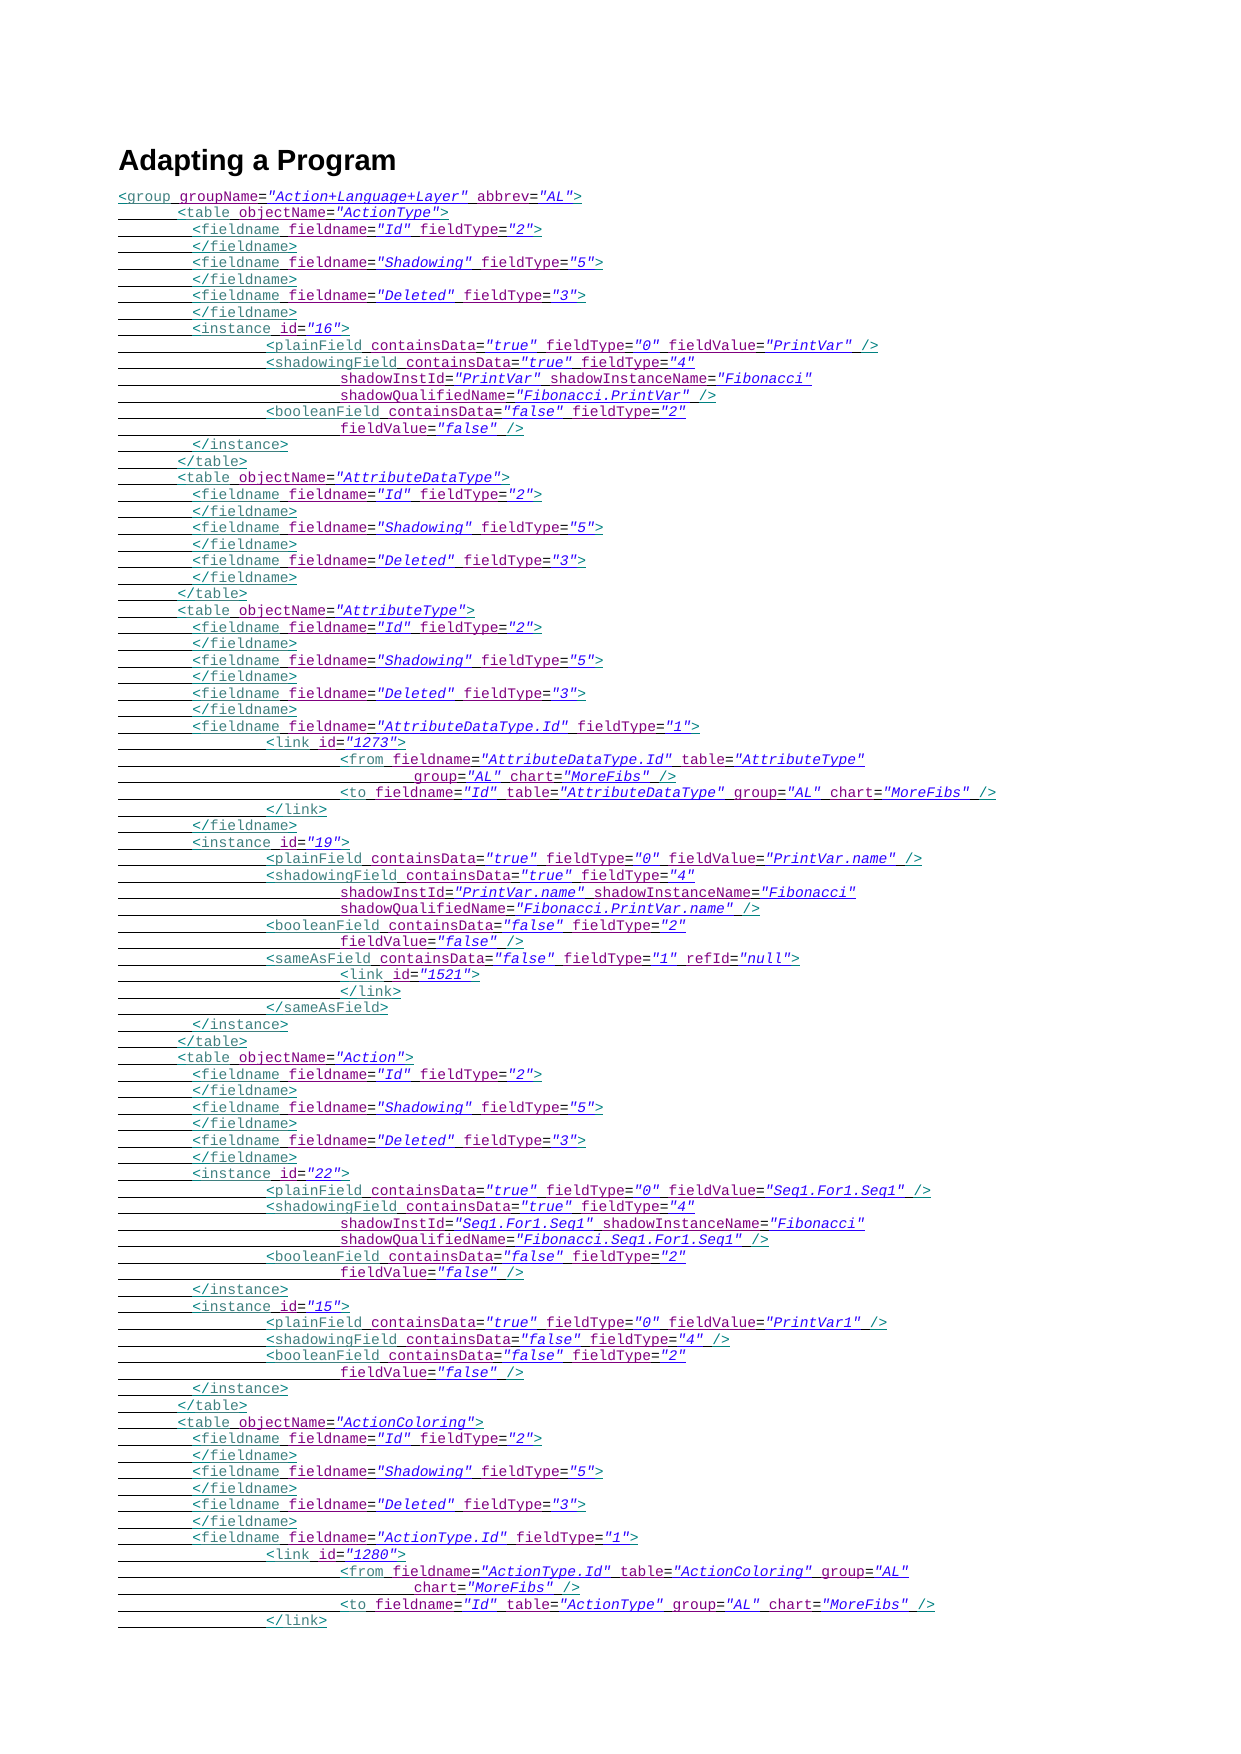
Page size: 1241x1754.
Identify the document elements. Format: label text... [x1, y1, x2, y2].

text </fieldname> [118, 272, 1122, 288]
text <fieldname fieldname="Id" fieldType="2"> [118, 1067, 1122, 1083]
text </fieldname> [118, 1083, 1122, 1100]
text </fieldname> [118, 1514, 1122, 1531]
text </table> [118, 1398, 1122, 1415]
text </instance> [118, 1382, 1122, 1398]
text <shadowingField containsData="false" fieldType="4" /> [118, 1332, 1122, 1348]
text shadowQualifiedName="Fibonacci.PrintVar.name" /> [118, 901, 1122, 918]
text </fieldname> [118, 669, 1122, 686]
text shadowQualifiedName="Fibonacci.Seq1.For1.Seq1" /> [118, 1233, 1122, 1249]
text shadowInstId="Seq1.For1.Seq1" shadowInstanceName="Fibonacci" [118, 1216, 1122, 1233]
subtitle Adapting a Program [118, 143, 1122, 177]
text <fieldname fieldname="ActionType.Id" fieldType="1"> [118, 1531, 1122, 1547]
text <fieldname fieldname="Id" fieldType="2"> [118, 487, 1122, 504]
text </fieldname> [118, 570, 1122, 587]
text <table objectName="Action"> [118, 1050, 1122, 1067]
text <link id="1521"> [118, 968, 1122, 984]
text <instance id="22"> [118, 1166, 1122, 1183]
text </link> [118, 1613, 1122, 1630]
text fieldValue="false" /> [118, 1365, 1122, 1382]
text <table objectName="ActionType"> [118, 206, 1122, 222]
text <fieldname fieldname="Id" fieldType="2"> [118, 620, 1122, 636]
text </fieldname> [118, 537, 1122, 553]
text group="AL" chart="MoreFibs" /> [118, 769, 1122, 785]
text <to fieldname="Id" table="ActionType" group="AL" chart="MoreFibs" /> [118, 1597, 1122, 1613]
text <table objectName="AttributeDataType"> [118, 471, 1122, 487]
text </fieldname> [118, 1448, 1122, 1464]
text <booleanField containsData="false" fieldType="2" [118, 918, 1122, 934]
text <instance id="16"> [118, 322, 1122, 338]
text <fieldname fieldname="Deleted" fieldType="3"> [118, 1133, 1122, 1150]
text <link id="1273"> [118, 736, 1122, 752]
text <instance id="19"> [118, 835, 1122, 852]
text </fieldname> [118, 504, 1122, 520]
text <link id="1280"> [118, 1547, 1122, 1564]
text chart="MoreFibs" /> [118, 1580, 1122, 1597]
text <to fieldname="Id" table="AttributeDataType" group="AL" chart="MoreFibs" /> [118, 785, 1122, 802]
text <fieldname fieldname="Id" fieldType="2"> [118, 222, 1122, 239]
text <shadowingField containsData="true" fieldType="4" [118, 868, 1122, 885]
text <fieldname fieldname="Shadowing" fieldType="5"> [118, 653, 1122, 669]
text </instance> [118, 1017, 1122, 1034]
text <instance id="15"> [118, 1299, 1122, 1315]
text <plainField containsData="true" fieldType="0" fieldValue="PrintVar" /> [118, 338, 1122, 355]
text fieldValue="false" /> [118, 1266, 1122, 1282]
text </sameAsField> [118, 1001, 1122, 1017]
text <fieldname fieldname="Shadowing" fieldType="5"> [118, 1100, 1122, 1117]
text <plainField containsData="true" fieldType="0" fieldValue="PrintVar1" /> [118, 1315, 1122, 1332]
text <plainField containsData="true" fieldType="0" fieldValue="PrintVar.name" /> [118, 852, 1122, 868]
text <fieldname fieldname="Shadowing" fieldType="5"> [118, 255, 1122, 272]
text shadowInstId="PrintVar.name" shadowInstanceName="Fibonacci" [118, 885, 1122, 901]
text </instance> [118, 438, 1122, 454]
text </fieldname> [118, 636, 1122, 653]
text </table> [118, 587, 1122, 603]
text <fieldname fieldname="Deleted" fieldType="3"> [118, 1498, 1122, 1514]
text </fieldname> [118, 1117, 1122, 1133]
text </fieldname> [118, 818, 1122, 835]
text <group groupName="Action+Language+Layer" abbrev="AL"> [118, 189, 1122, 206]
text </link> [118, 984, 1122, 1001]
text <plainField containsData="true" fieldType="0" fieldValue="Seq1.For1.Seq1" /> [118, 1183, 1122, 1199]
text </fieldname> [118, 305, 1122, 322]
text fieldValue="false" /> [118, 421, 1122, 438]
text <from fieldname="ActionType.Id" table="ActionColoring" group="AL" [118, 1564, 1122, 1580]
text <from fieldname="AttributeDataType.Id" table="AttributeType" [118, 752, 1122, 769]
text fieldValue="false" /> [118, 934, 1122, 951]
text </table> [118, 1034, 1122, 1050]
text shadowQualifiedName="Fibonacci.PrintVar" /> [118, 388, 1122, 404]
text <fieldname fieldname="Shadowing" fieldType="5"> [118, 520, 1122, 537]
text shadowInstId="PrintVar" shadowInstanceName="Fibonacci" [118, 371, 1122, 388]
text </fieldname> [118, 239, 1122, 255]
text </fieldname> [118, 1150, 1122, 1166]
text <shadowingField containsData="true" fieldType="4" [118, 355, 1122, 371]
text </fieldname> [118, 703, 1122, 719]
text </instance> [118, 1282, 1122, 1299]
text <fieldname fieldname="Shadowing" fieldType="5"> [118, 1464, 1122, 1481]
text <table objectName="AttributeType"> [118, 603, 1122, 620]
text </fieldname> [118, 1481, 1122, 1498]
text <fieldname fieldname="Id" fieldType="2"> [118, 1431, 1122, 1448]
text <booleanField containsData="false" fieldType="2" [118, 1249, 1122, 1266]
text <fieldname fieldname="Deleted" fieldType="3"> [118, 288, 1122, 305]
text <booleanField containsData="false" fieldType="2" [118, 404, 1122, 421]
text </table> [118, 454, 1122, 471]
text <sameAsField containsData="false" fieldType="1" refId="null"> [118, 951, 1122, 968]
text <shadowingField containsData="true" fieldType="4" [118, 1199, 1122, 1216]
text <fieldname fieldname="Deleted" fieldType="3"> [118, 686, 1122, 703]
text </link> [118, 802, 1122, 818]
text <table objectName="ActionColoring"> [118, 1415, 1122, 1431]
text <fieldname fieldname="Deleted" fieldType="3"> [118, 553, 1122, 570]
text <fieldname fieldname="AttributeDataType.Id" fieldType="1"> [118, 719, 1122, 736]
text <booleanField containsData="false" fieldType="2" [118, 1348, 1122, 1365]
